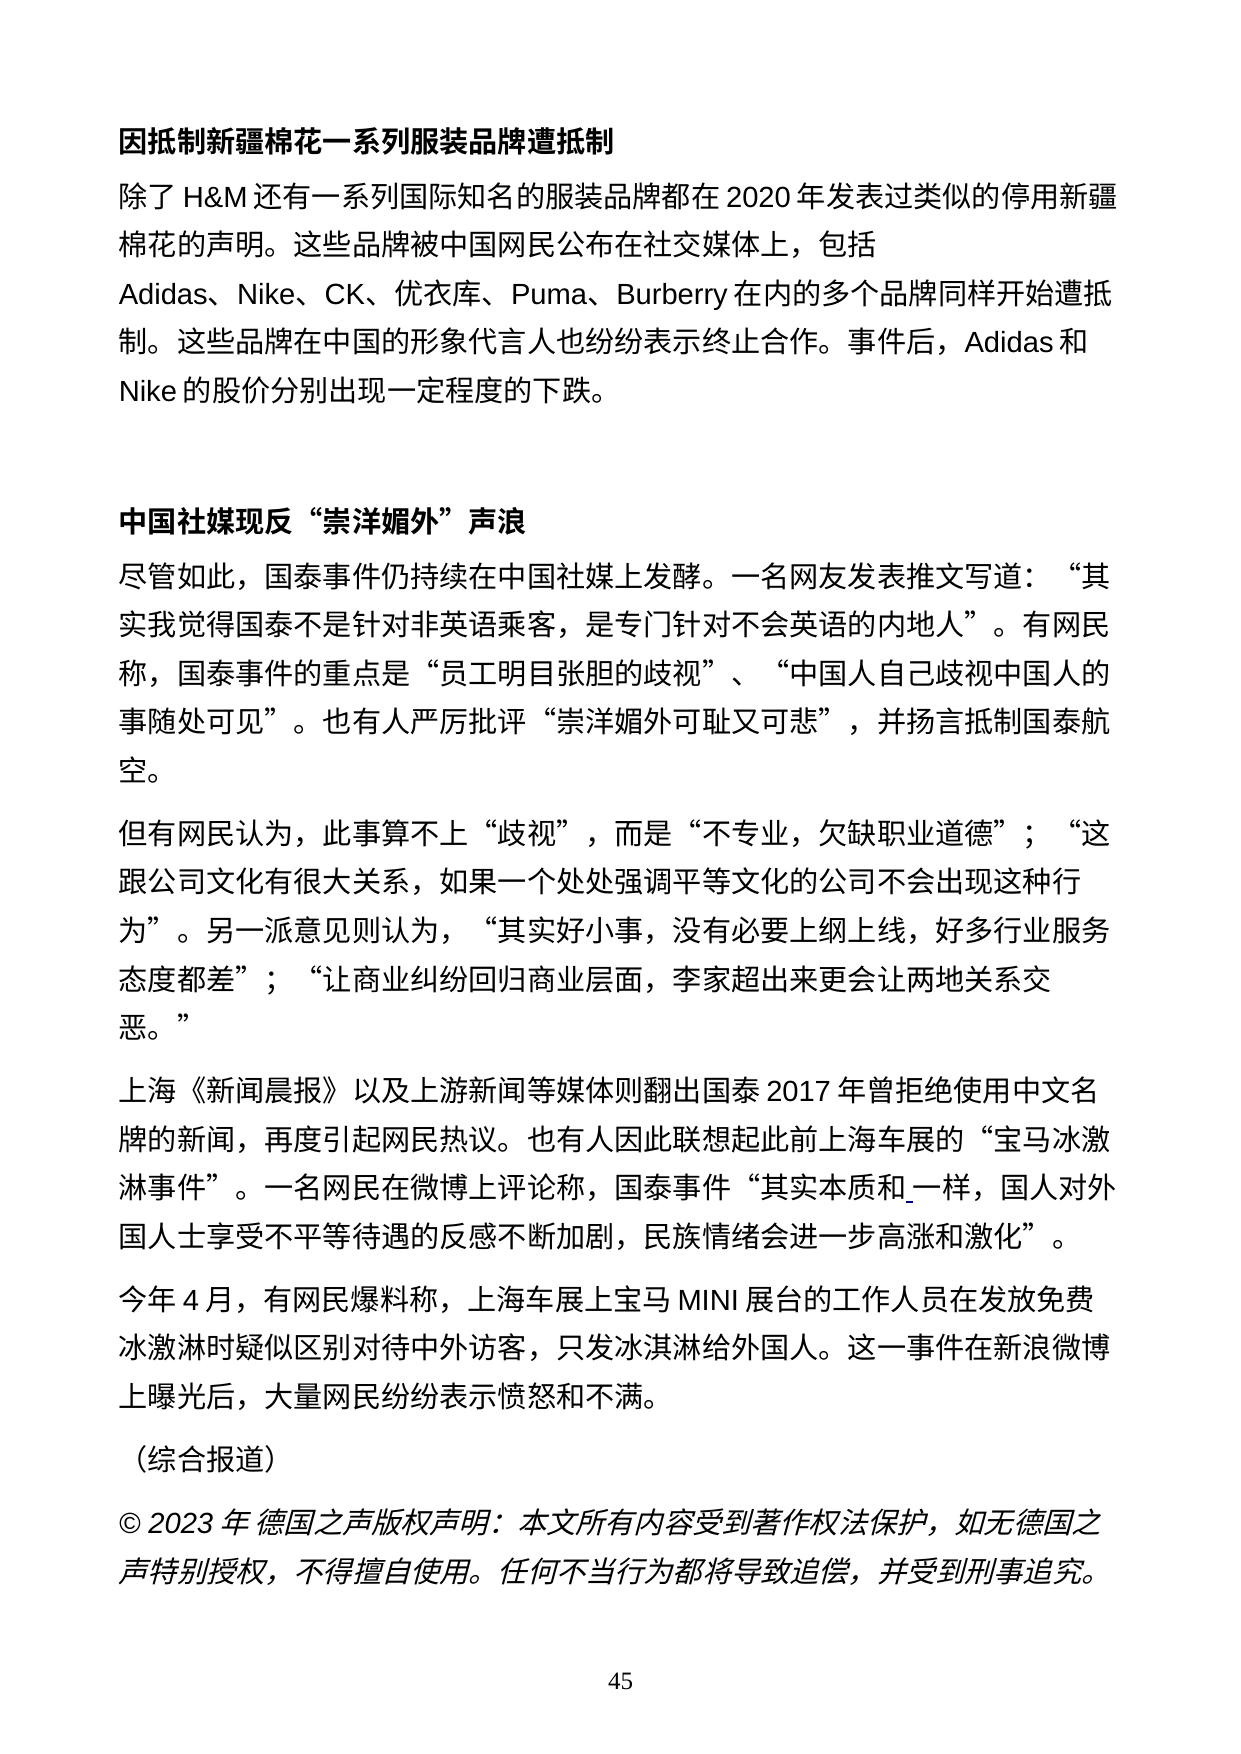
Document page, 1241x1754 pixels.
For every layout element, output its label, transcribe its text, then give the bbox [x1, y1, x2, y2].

text 上海《新闻晨报》以及上游新闻等媒体则翻出国泰2017年曾拒绝使用中文名牌的新闻，再度引起网民热议。也有人因此联想起此前上海车展的“宝马冰激淋事件”。一名网民在微博上评论称，国泰事件“其实本质和 一样，国人对外国人士享受不平等待遇的反感不断加剧，民族情绪会进一步高涨和激化”。 [118, 1068, 1122, 1256]
text © 2023年 德国之声版权声明：本文所有内容受到著作权法保护，如无德国之声特别授权，不得擅自使用。任何不当行为都将导致追偿，并受到刑事追究。 [118, 1500, 1122, 1591]
text 但有网民认为，此事算不上“歧视”，而是“不专业，欠缺职业道德”；“这跟公司文化有很大关系，如果一个处处强调平等文化的公司不会出现这种行为”。另一派意见则认为，“其实好小事，没有必要上纲上线，好多行业服务态度都差”；“让商业纠纷回归商业层面，李家超出来更会让两地关系交恶。” [118, 810, 1122, 1047]
subtitle 中国社媒现反“崇洋媚外”声浪 [118, 498, 1122, 541]
text （综合报道） [118, 1437, 1122, 1479]
text 今年4月，有网民爆料称，上海车展上宝马MINI展台的工作人员在发放免费冰激淋时疑似区别对待中外访客，只发冰淇淋给外国人。这一事件在新浪微博上曝光后，大量网民纷纷表示愤怒和不满。 [118, 1276, 1122, 1416]
subtitle 因抵制新疆棉花一系列服装品牌遭抵制 [118, 118, 1122, 161]
text 除了H&M还有一系列国际知名的服装品牌都在2020年发表过类似的停用新疆棉花的声明。这些品牌被中国网民公布在社交媒体上，包括Adidas、Nike、CK、优衣库、Puma、Burberry在内的多个品牌同样开始遭抵制。这些品牌在中国的形象代言人也纷纷表示终止合作。事件后，Adidas和Nike的股价分别出现一定程度的下跌。 [118, 173, 1122, 410]
text 尽管如此，国泰事件仍持续在中国社媒上发酵。一名网友发表推文写道：“其实我觉得国泰不是针对非英语乘客，是专门针对不会英语的内地人”。有网民称，国泰事件的重点是“员工明目张胆的歧视”、“中国人自己歧视中国人的事随处可见”。也有人严厉批评“崇洋媚外可耻又可悲”，并扬言抵制国泰航空。 [118, 553, 1122, 789]
